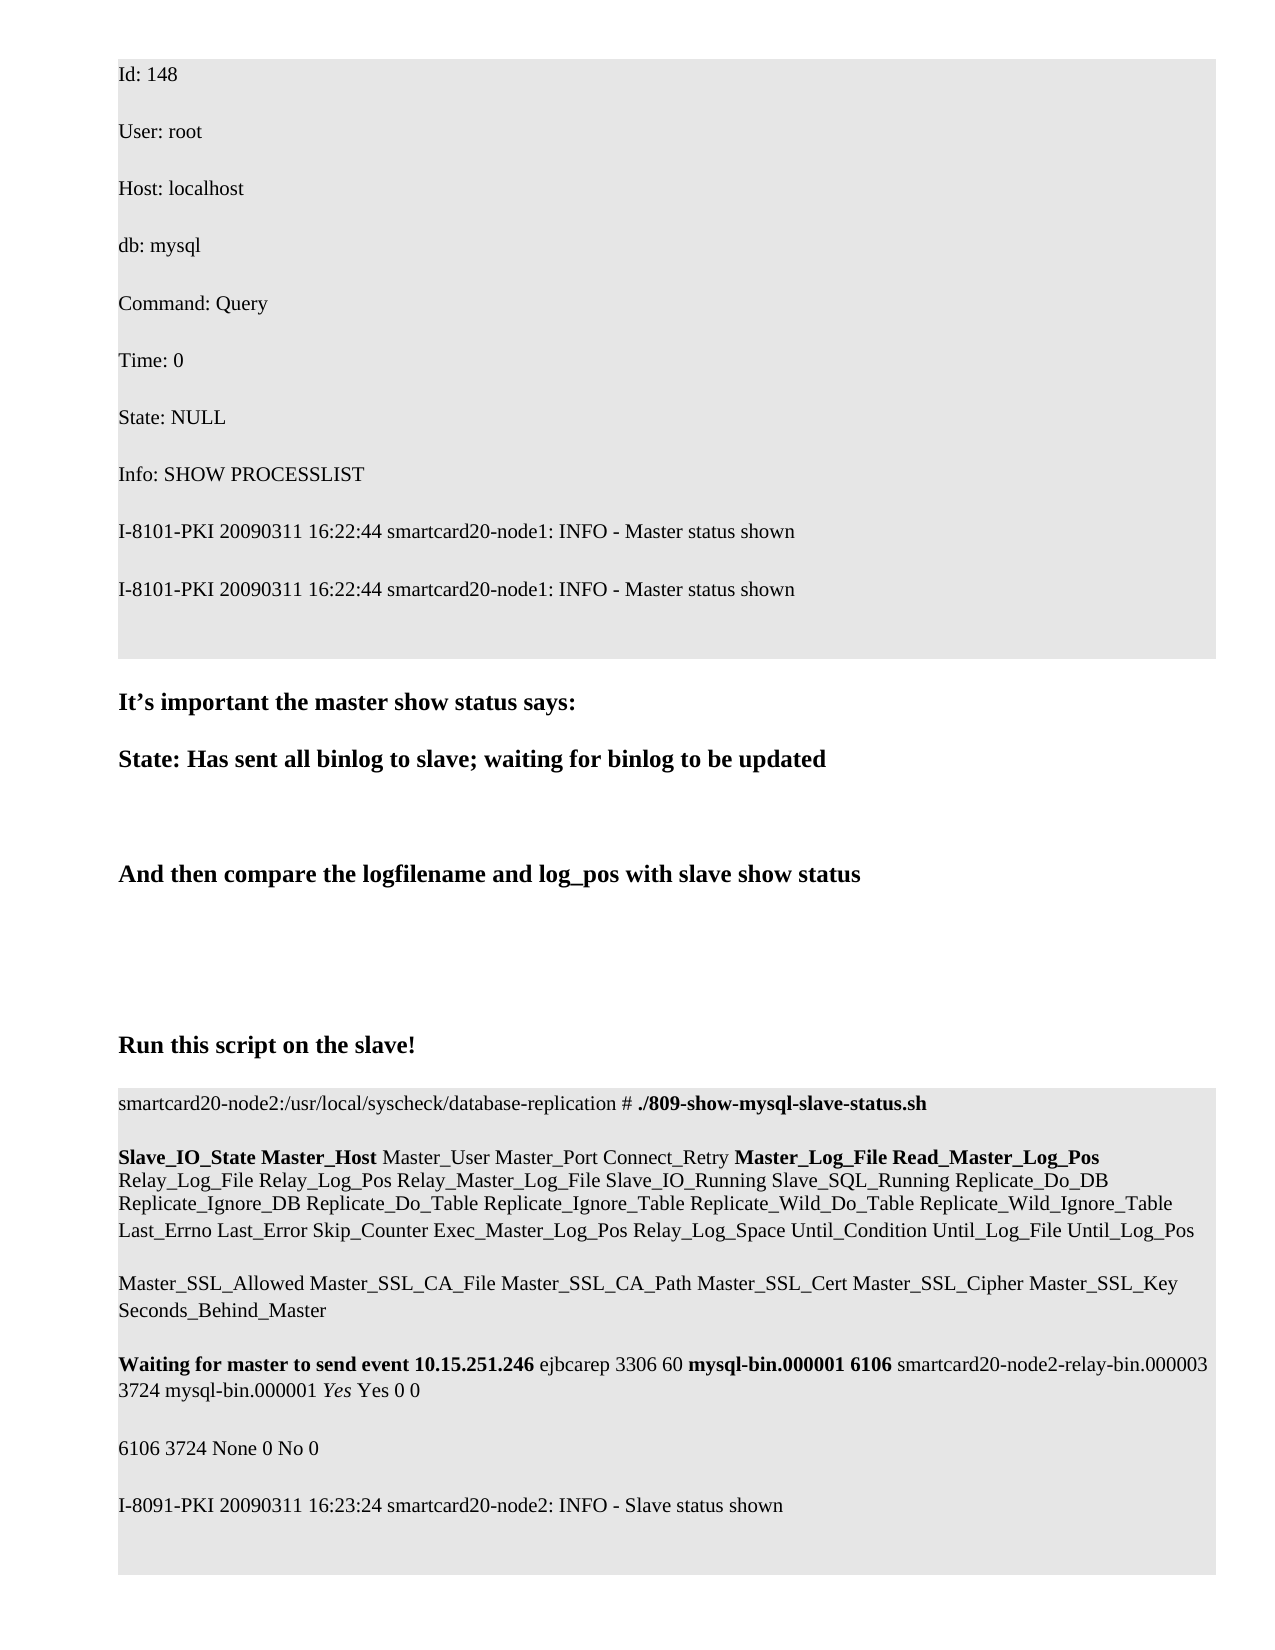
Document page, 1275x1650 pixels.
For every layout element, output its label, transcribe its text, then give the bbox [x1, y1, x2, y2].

text I-8091-PKI 20090311 16:23:24 smartcard20-node2: INFO - Slave status shown [118, 1490, 1216, 1518]
text db: mysql [118, 231, 1216, 258]
text User: root [118, 116, 1216, 144]
text State: Has sent all binlog to slave; waiting for binlog to be updated [118, 745, 1216, 773]
text Command: Query [118, 288, 1216, 316]
text Host: localhost [118, 173, 1216, 201]
text Time: 0 [118, 345, 1216, 373]
text smartcard20-node2:/usr/local/syscheck/database-replication # ./809-show-mysql-slave-status.sh [118, 1088, 1216, 1116]
text I-8101-PKI 20090311 16:22:44 smartcard20-node1: INFO - Master status shown [118, 574, 1216, 601]
text It’s important the master show status says: [118, 688, 1216, 716]
text I-8101-PKI 20090311 16:22:44 smartcard20-node1: INFO - Master status shown [118, 517, 1216, 544]
text Id: 148 [118, 59, 1216, 87]
text Master_SSL_Allowed Master_SSL_CA_File Master_SSL_CA_Path Master_SSL_Cert Master_SSL_Cipher Master_SSL_Key Seconds_Behind_Master [118, 1272, 1216, 1323]
text Info: SHOW PROCESSLIST [118, 459, 1216, 487]
text And then compare the logfilename and log_pos with slave show status [118, 860, 1216, 887]
text 6106 3724 None 0 No 0 [118, 1433, 1216, 1461]
text State: NULL [118, 402, 1216, 430]
text Run this script on the slave! [118, 1031, 1216, 1059]
text Slave_IO_State Master_Host Master_User Master_Port Connect_Retry Master_Log_File Read_Master_Log_Pos Relay_Log_File Relay_Log_Pos Relay_Master_Log_File Slave_IO_Running Slave_SQL_Running Replicate_Do_DB Replicate_Ignore_DB Replicate_Do_Table Replicate_Ignore_Table Replicate_Wild_Do_Table Replicate_Wild_Ignore_Table Last_Errno Last_Error Skip_Counter Exec_Master_Log_Pos Relay_Log_Space Until_Condition Until_Log_File Until_Log_Pos [118, 1146, 1216, 1243]
text Waiting for master to send event 10.15.251.246 ejbcarep 3306 60 mysql-bin.000001 6106 smartcard20-node2-relay-bin.000003 3724 mysql-bin.000001 Yes Yes 0 0 [118, 1352, 1216, 1403]
